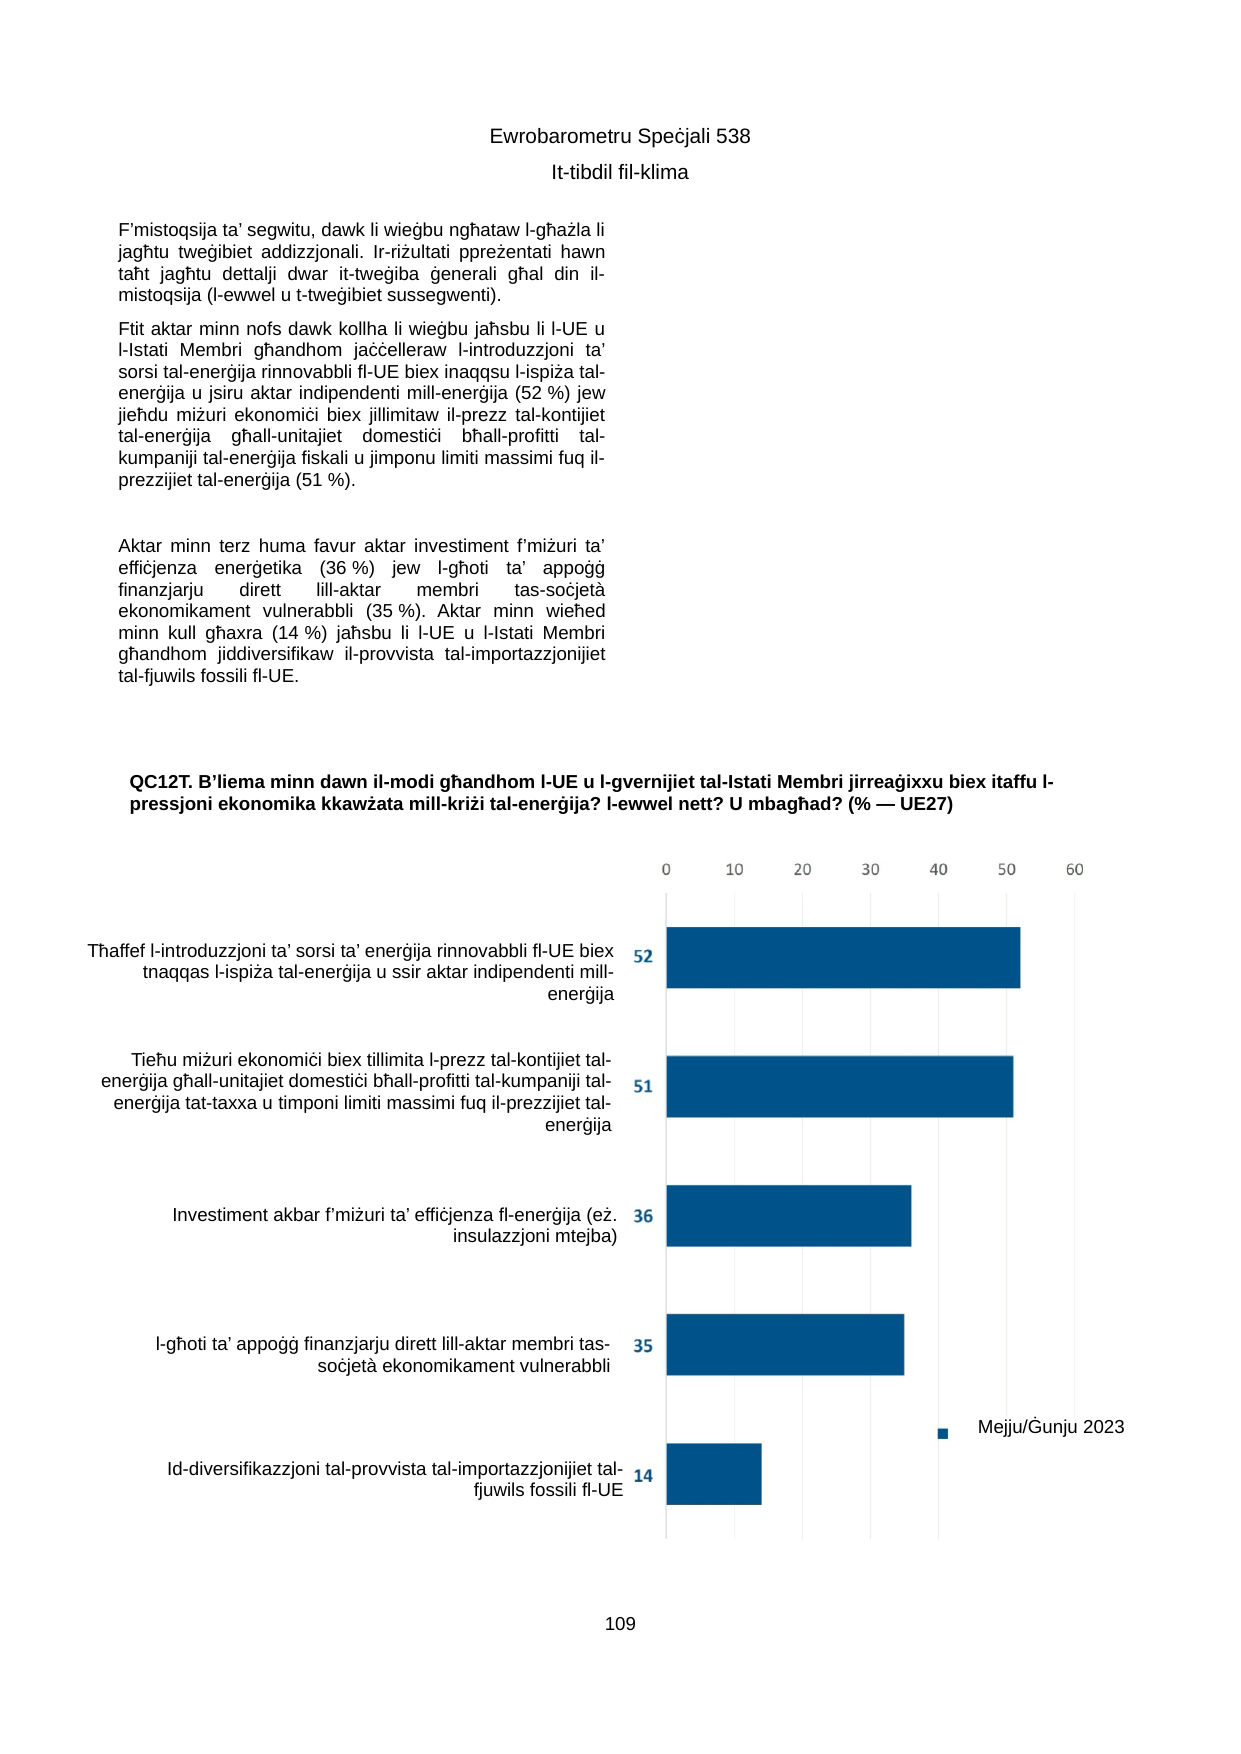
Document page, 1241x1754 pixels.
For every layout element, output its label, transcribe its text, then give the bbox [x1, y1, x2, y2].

text Ftit aktar minn nofs dawk kollha li wieġbu jaħsbu li l-UE u l-Istati Membri għandhom jaċċelleraw l-introduzzjoni ta’ sorsi tal-enerġija rinnovabbli fl-UE biex inaqqsu l-ispiża tal-enerġija u jsiru aktar indipendenti mill-enerġija (52 %) jew jieħdu miżuri ekonomiċi biex jillimitaw il-prezz tal-kontijiet tal-enerġija għall-unitajiet domestiċi bħall-profitti tal-kumpaniji tal-enerġija fiskali u jimponu limiti massimi fuq il-prezzijiet tal-enerġija (51 %). [118, 317, 605, 490]
text Aktar minn terz huma favur aktar investiment f’miżuri ta’ effiċjenza enerġetika (36 %) jew l-għoti ta’ appoġġ finanzjarju dirett lill-aktar membri tas-soċjetà ekonomikament vulnerabbli (35 %). Aktar minn wieħed minn kull għaxra (14 %) jaħsbu li l-UE u l-Istati Membri għandhom jiddiversifikaw il-provvista tal-importazzjonijiet tal-fjuwils fossili fl-UE. [118, 535, 605, 686]
picture [620, 836, 1114, 1545]
text F’mistoqsija ta’ segwitu, dawk li wieġbu ngħataw l-għażla li jagħtu tweġibiet addizzjonali. Ir-riżultati ppreżentati hawn taħt jagħtu dettalji dwar it-tweġiba ġenerali għal din il-mistoqsija (l-ewwel u t-tweġibiet sussegwenti). [118, 219, 605, 306]
